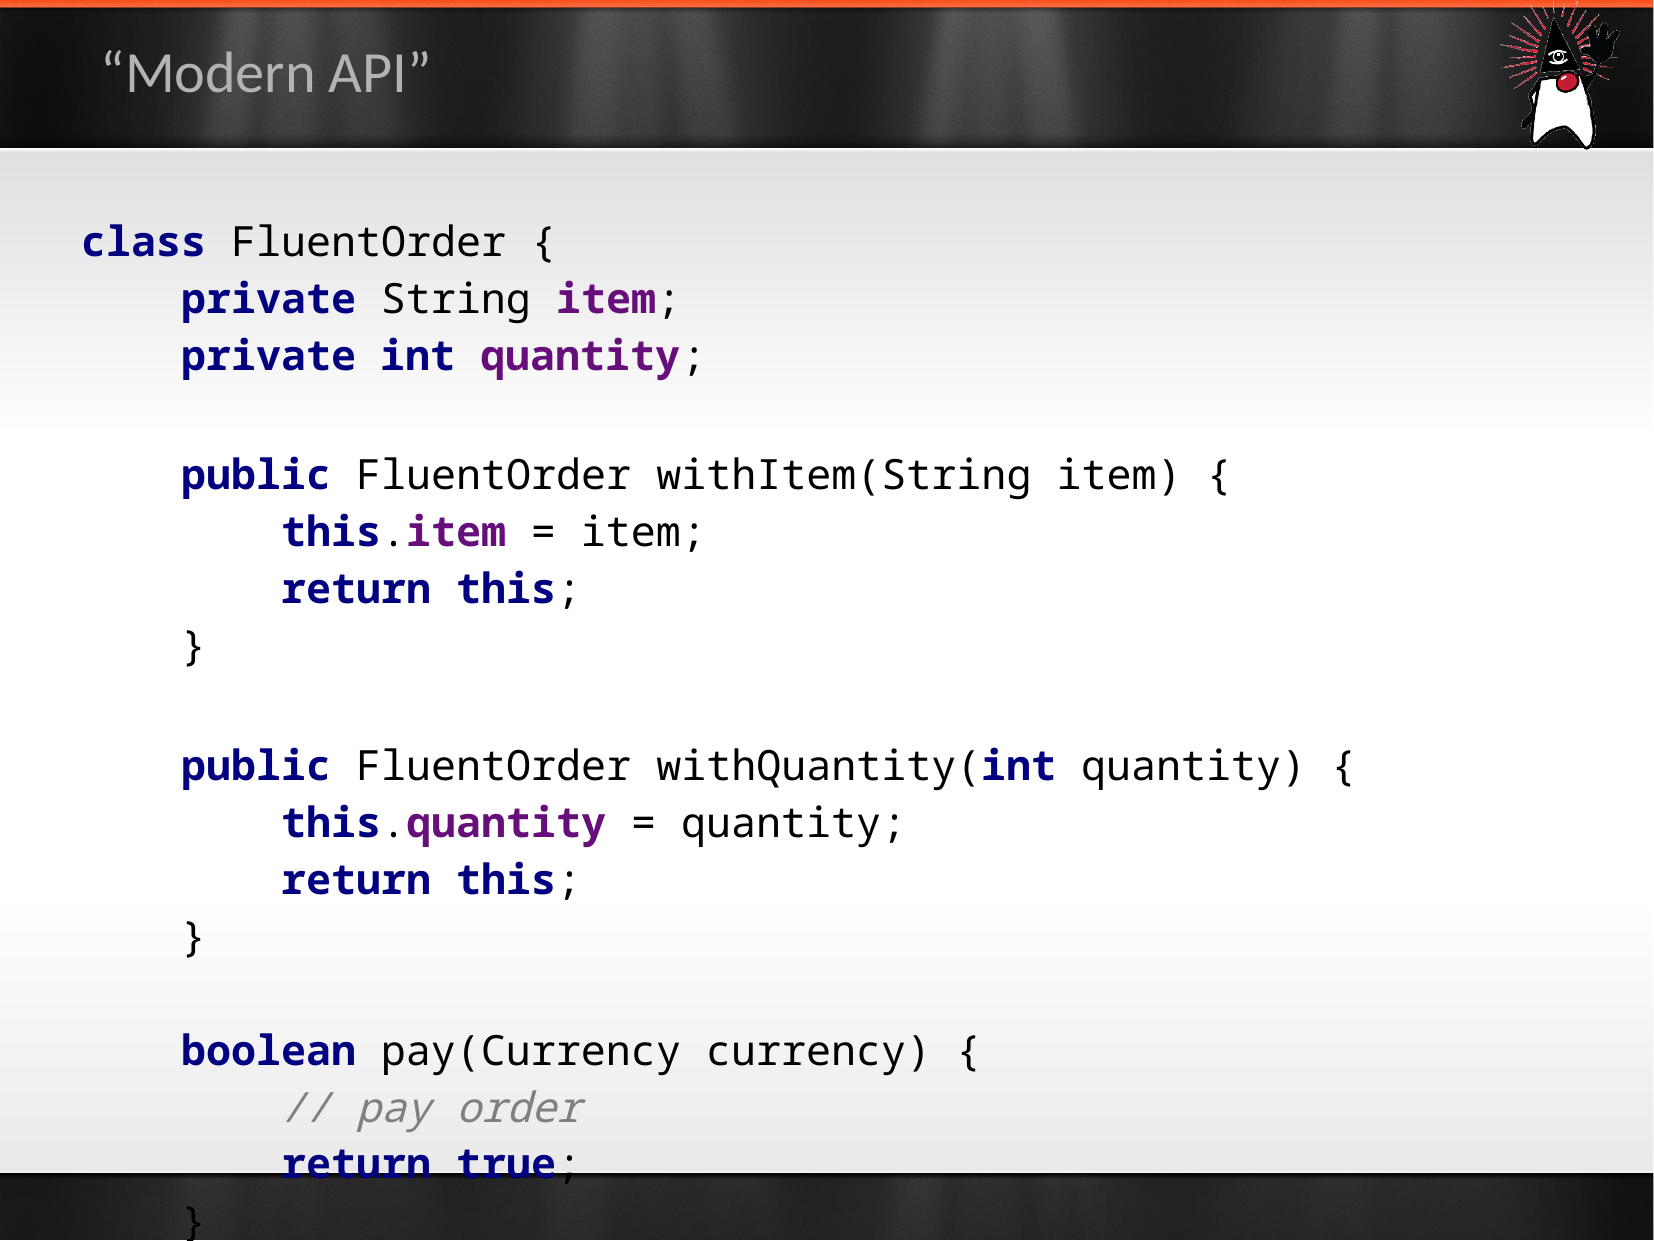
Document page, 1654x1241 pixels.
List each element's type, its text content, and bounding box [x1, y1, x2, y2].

picture [0, 0, 1654, 1240]
text_box class FluentOrder { private String item; private int quantity; public FluentOrder withItem(String item) { this.item = item; return this; } public FluentOrder withQuantity(int quantity) { this.quantity = quantity; return this; } boolean pay(Currency currency) { // pay order return true; } } [80, 211, 1570, 1143]
title “Modern API” [100, 6, 1589, 151]
